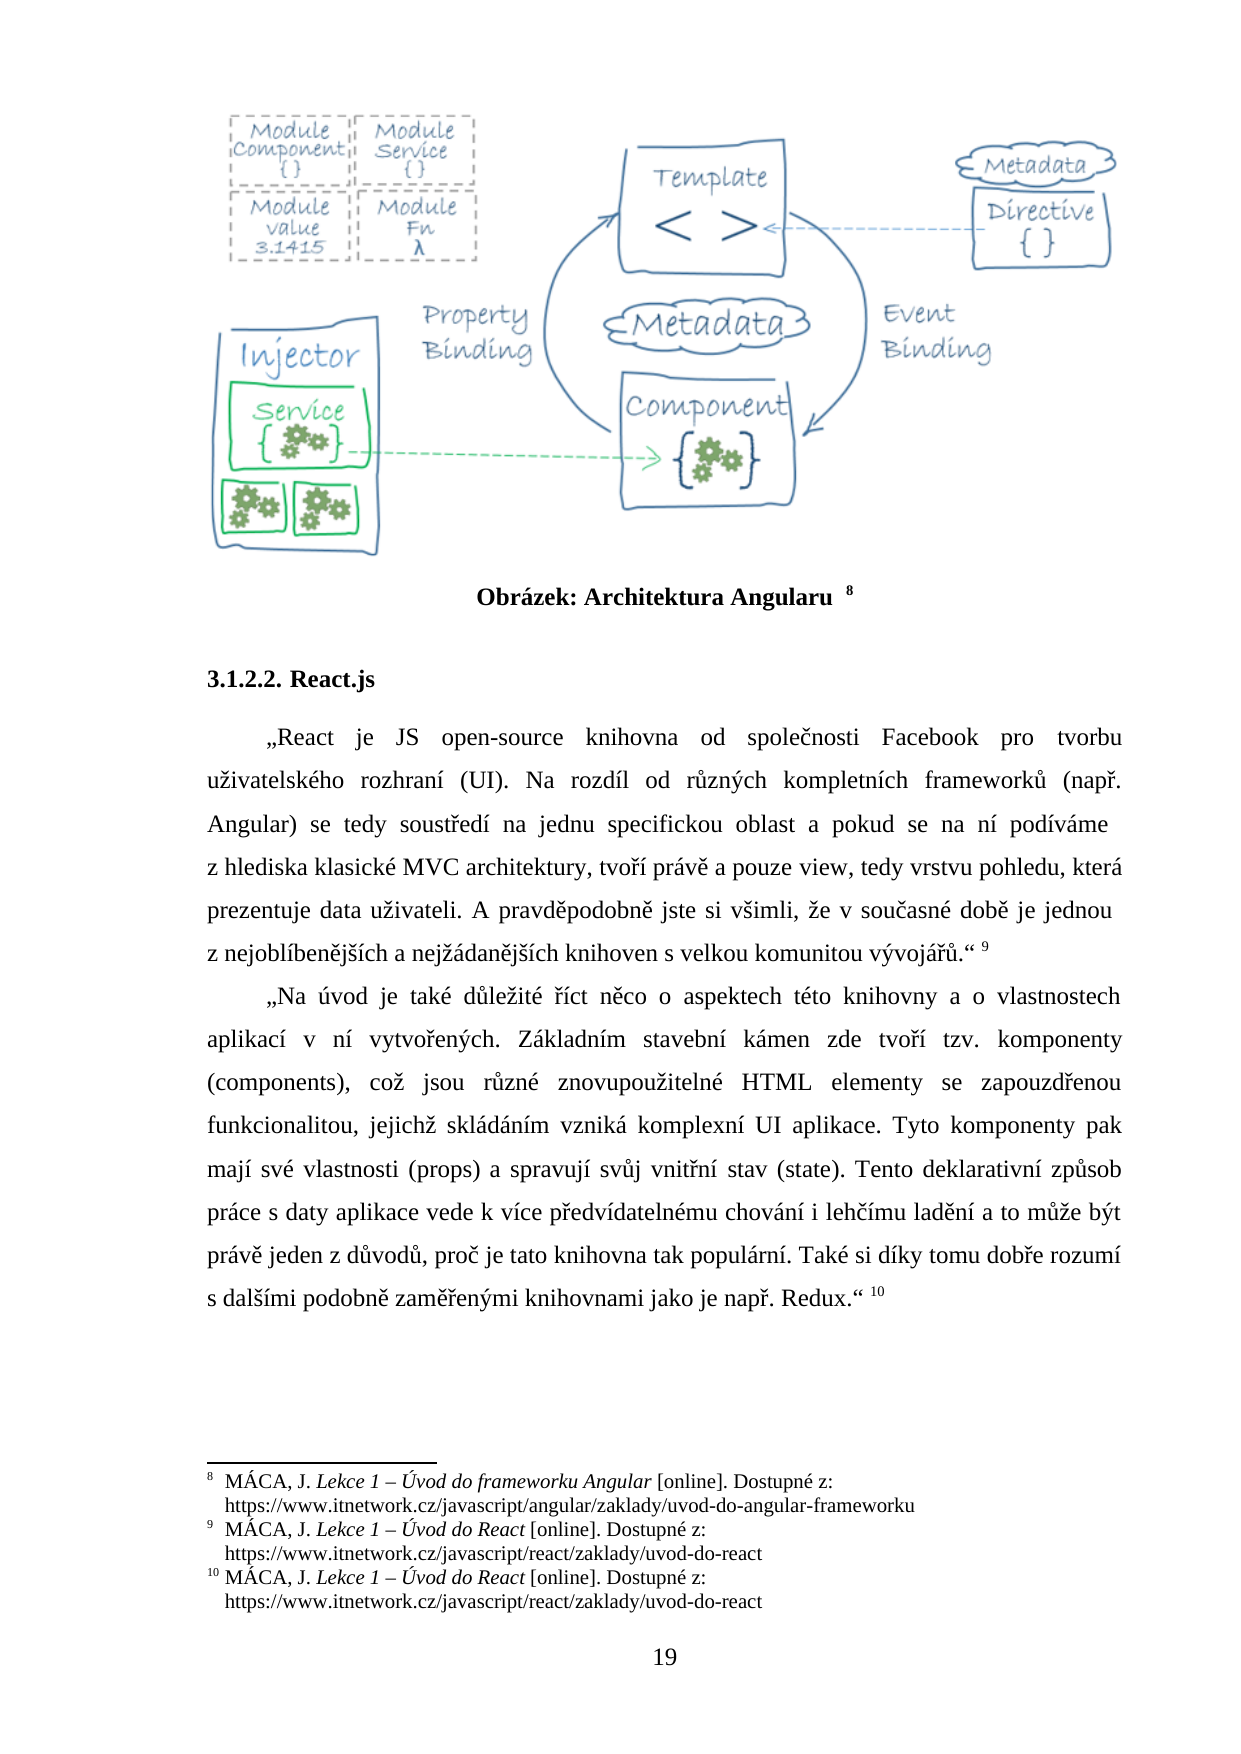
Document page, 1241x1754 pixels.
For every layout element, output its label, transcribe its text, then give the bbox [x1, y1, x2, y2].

list MÁCA, J. Lekce 1 – Úvod do React [online]. Dostupné z: https://www.itnetwork.cz/javascript/react/zaklady/uvod-do-react [207, 1565, 1122, 1613]
list MÁCA, J. Lekce 1 – Úvod do frameworku Angular [online]. Dostupné z: https://www.itnetwork.cz/javascript/angular/zaklady/uvod-do-angular-frameworku [207, 1469, 1122, 1517]
text Obrázek: Architektura Angularu [207, 567, 1122, 611]
subtitle React.js [207, 664, 1122, 693]
picture [209, 104, 1120, 567]
text „React je JS open-source knihovna od společnosti Facebook pro tvorbu uživatelského rozhraní (UI). Na rozdíl od různých kompletních frameworků (např. Angular) se tedy soustředí na jednu specifickou oblast a pokud se na ní podíváme z hlediska klasické MVC architektury, tvoří právě a pouze view, tedy vrstvu pohledu, která prezentuje data uživateli. A pravděpodobně jste si všimli, že v současné době je jednou z nejoblíbenějších a nejžádanějších knihoven s velkou komunitou vývojářů.“ [207, 722, 1122, 967]
text „Na úvod je také důležité říct něco o aspektech této knihovny a o vlastnostech aplikací v ní vytvořených. Základním stavební kámen zde tvoří tzv. komponenty (components), což jsou různé znovupoužitelné HTML elementy se zapouzdřenou funkcionalitou, jejichž skládáním vzniká komplexní UI aplikace. Tyto komponenty pak mají své vlastnosti (props) a spravují svůj vnitřní stav (state). Tento deklarativní způsob práce s daty aplikace vede k více předvídatelnému chování i lehčímu ladění a to může být právě jeden z důvodů, proč je tato knihovna tak populární. Také si díky tomu dobře rozumí s dalšími podobně zaměřenými knihovnami jako je např. Redux.“ [207, 981, 1122, 1312]
list MÁCA, J. Lekce 1 – Úvod do React [online]. Dostupné z: https://www.itnetwork.cz/javascript/react/zaklady/uvod-do-react [207, 1517, 1122, 1565]
